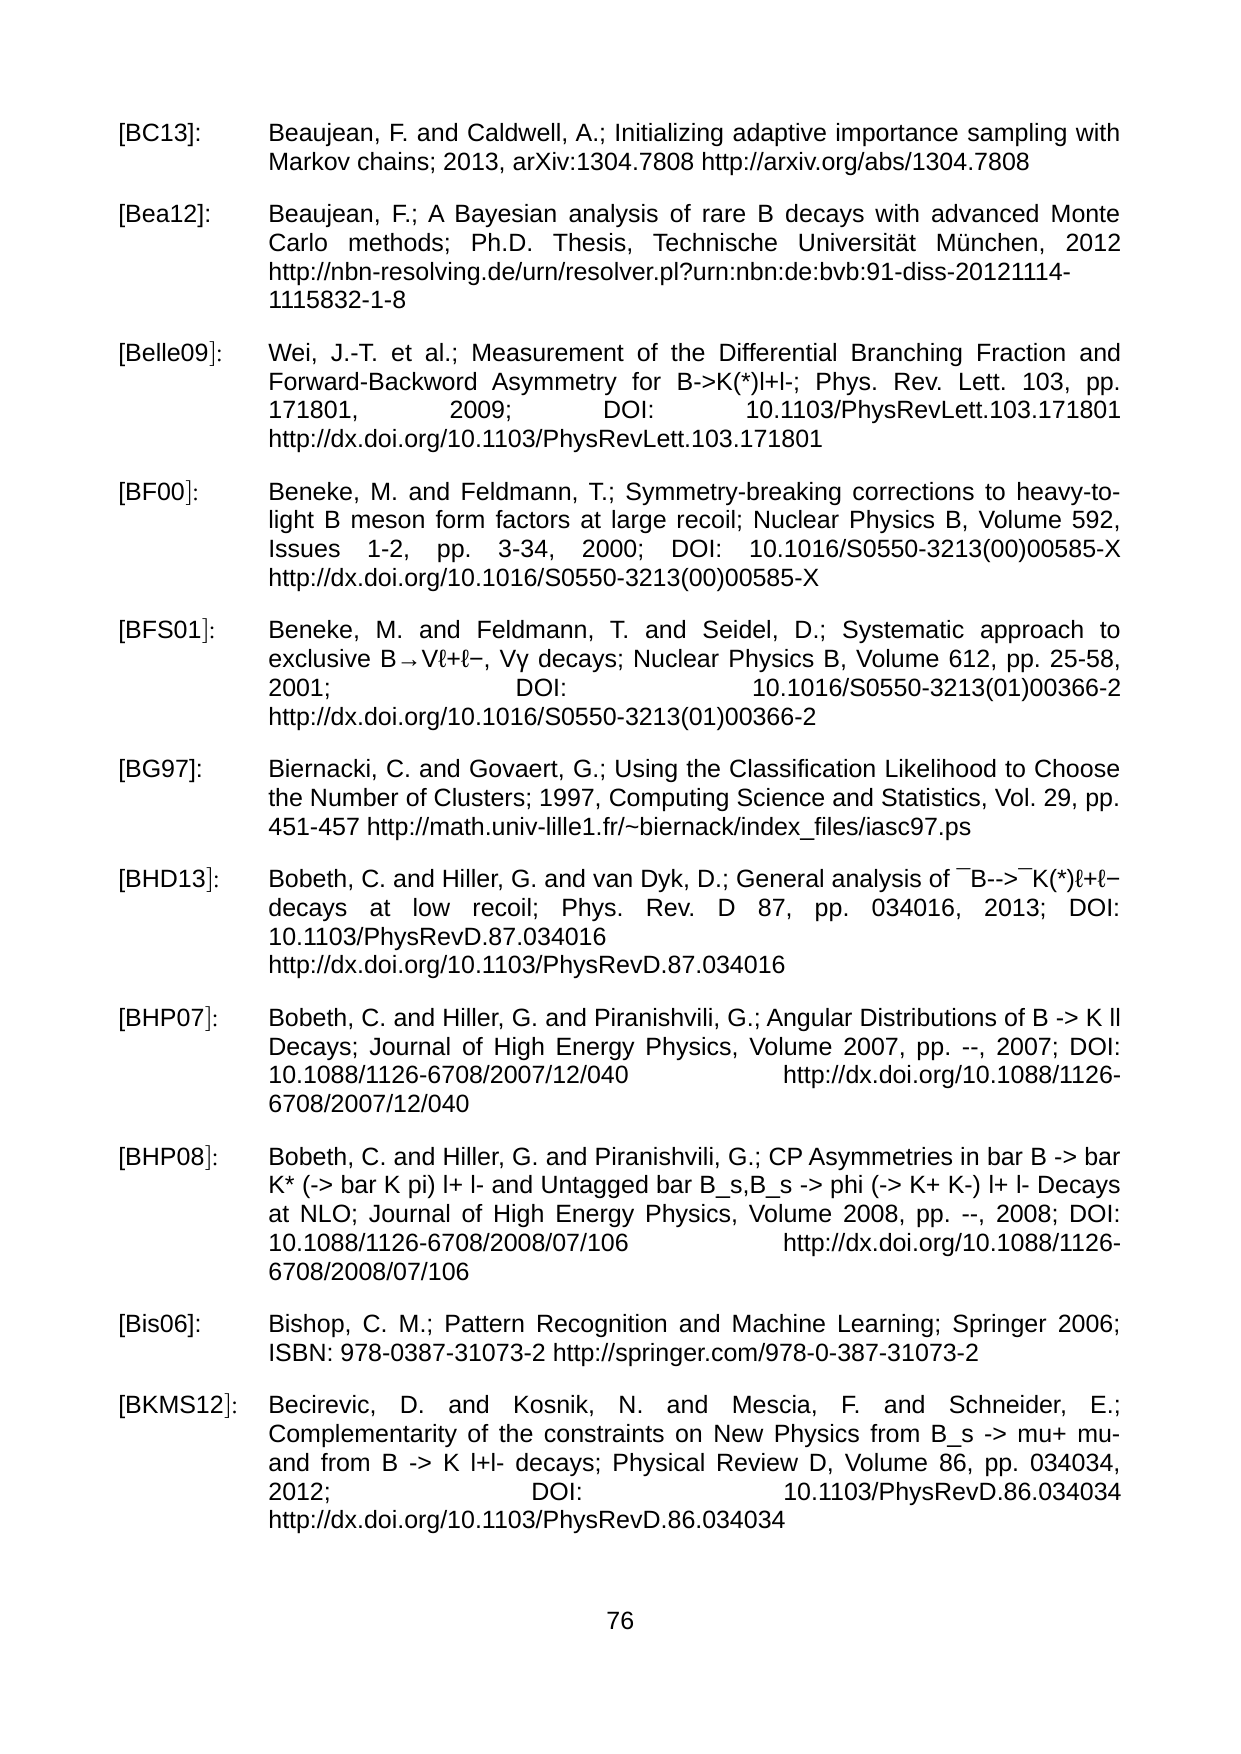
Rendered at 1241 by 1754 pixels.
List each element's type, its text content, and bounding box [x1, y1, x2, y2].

text [Bis06]: Bishop, C. M.; Pattern Recognition and Machine Learning; Springer 2006; ISBN: 978-0387-31073-2 http://springer.com/978-0-387-31073-2 [118, 1309, 1122, 1367]
text [BKMS12]: Becirevic, D. and Kosnik, N. and Mescia, F. and Schneider, E.; Complementarity of the constraints on New Physics from B_s -> mu+ mu- and from B -> K l+l- decays; Physical Review D, Volume 86, pp. 034034, 2012; DOI: 10.1103/PhysRevD.86.034034 http://dx.doi.org/10.1103/PhysRevD.86.034034 [118, 1390, 1122, 1534]
text [Belle09]: Wei, J.-T. et al.; Measurement of the Differential Branching Fraction and Forward-Backword Asymmetry for B->K(*)l+l-; Phys. Rev. Lett. 103, pp. 171801, 2009; DOI: 10.1103/PhysRevLett.103.171801 http://dx.doi.org/10.1103/PhysRevLett.103.171801 [118, 338, 1122, 453]
text [BFS01]: Beneke, M. and Feldmann, T. and Seidel, D.; Systematic approach to exclusive B→Vℓ+ℓ−, Vγ decays; Nuclear Physics B, Volume 612, pp. 25-58, 2001; DOI: 10.1016/S0550-3213(01)00366-2 http://dx.doi.org/10.1016/S0550-3213(01)00366-2 [118, 615, 1122, 731]
text [BC13]: Beaujean, F. and Caldwell, A.; Initializing adaptive importance sampling with Markov chains; 2013, arXiv:1304.7808 http://arxiv.org/abs/1304.7808 [118, 118, 1122, 176]
text [BHP08]: Bobeth, C. and Hiller, G. and Piranishvili, G.; CP Asymmetries in bar B -> bar K* (-> bar K pi) l+ l- and Untagged bar B_s,B_s -> phi (-> K+ K-) l+ l- Decays at NLO; Journal of High Energy Physics, Volume 2008, pp. --, 2008; DOI: 10.1088/1126-6708/2008/07/106 http://dx.doi.org/10.1088/1126-6708/2008/07/106 [118, 1142, 1122, 1285]
text [BHP07]: Bobeth, C. and Hiller, G. and Piranishvili, G.; Angular Distributions of B -> K ll Decays; Journal of High Energy Physics, Volume 2007, pp. --, 2007; DOI: 10.1088/1126-6708/2007/12/040 http://dx.doi.org/10.1088/1126-6708/2007/12/040 [118, 1003, 1122, 1118]
text [Bea12]: Beaujean, F.; A Bayesian analysis of rare B decays with advanced Monte Carlo methods; Ph.D. Thesis, Technische Universität München, 2012 http://nbn-resolving.de/urn/resolver.pl?urn:nbn:de:bvb:91-diss-20121114-1115832-1-8 [118, 199, 1122, 314]
text [BG97]: Biernacki, C. and Govaert, G.; Using the Classification Likelihood to Choose the Number of Clusters; 1997, Computing Science and Statistics, Vol. 29, pp. 451-457 http://math.univ-lille1.fr/~biernack/index_files/iasc97.ps [118, 754, 1122, 840]
text [BHD13]: Bobeth, C. and Hiller, G. and van Dyk, D.; General analysis of ¯B-->¯K(*)ℓ+ℓ− decays at low recoil; Phys. Rev. D 87, pp. 034016, 2013; DOI: 10.1103/PhysRevD.87.034016 http://dx.doi.org/10.1103/PhysRevD.87.034016 [118, 864, 1122, 979]
text [BF00]: Beneke, M. and Feldmann, T.; Symmetry-breaking corrections to heavy-to-light B meson form factors at large recoil; Nuclear Physics B, Volume 592, Issues 1-2, pp. 3-34, 2000; DOI: 10.1016/S0550-3213(00)00585-X http://dx.doi.org/10.1016/S0550-3213(00)00585-X [118, 477, 1122, 592]
